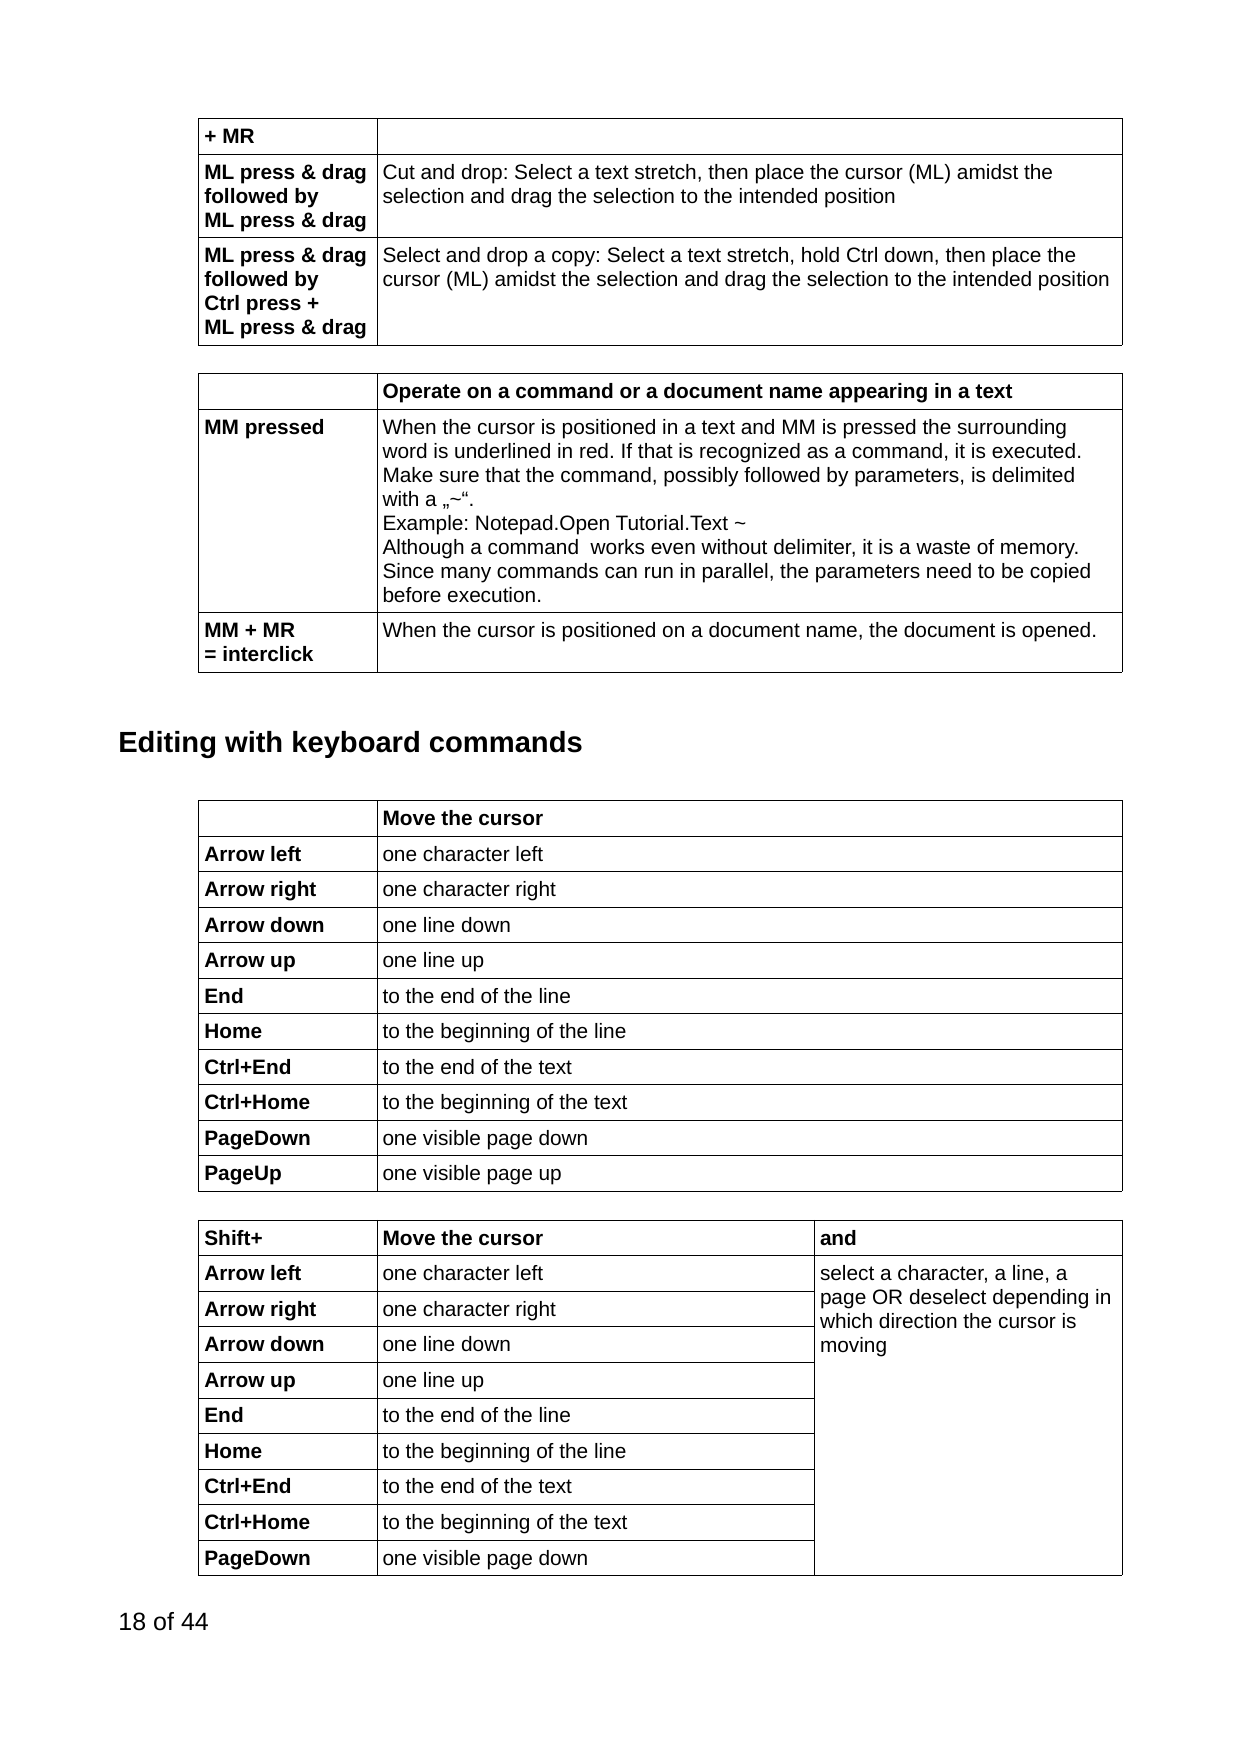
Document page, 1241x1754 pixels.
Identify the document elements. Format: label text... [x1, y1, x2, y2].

table_cell one character left [378, 837, 1122, 871]
table_cell Cut and drop: Select a text stretch, then place the cursor (ML) amidst the selection and drag the selection to the intended position [378, 155, 1122, 237]
table_cell Arrow right [199, 872, 377, 907]
table_cell When the cursor is positioned on a document name, the document is opened. [378, 613, 1122, 672]
table_cell ML press & drag followed by ML press & drag [199, 155, 377, 237]
table_cell one visible page up [378, 1156, 1122, 1191]
table_cell one line up [378, 1363, 814, 1397]
table_cell one line up [378, 943, 1122, 978]
table_cell PageUp [199, 1156, 377, 1191]
table_header and [815, 1221, 1122, 1255]
table_cell Arrow down [199, 1327, 377, 1362]
table_cell to the beginning of the text [378, 1085, 1122, 1120]
table_cell When the cursor is positioned in a text and MM is pressed the surrounding word is underlined in red. If that is recognized as a command, it is executed. Make sure that the command, possibly followed by parameters, is delimited with a „~“. Example: Notepad.Open Tutorial.Text ~ Although a command works even without delimiter, it is a waste of memory. Since many commands can run in parallel, the parameters need to be copied before execution. [378, 410, 1122, 612]
table_cell Ctrl+End [199, 1050, 377, 1084]
subtitle Editing with keyboard commands [118, 725, 1122, 759]
table_cell to the beginning of the text [378, 1505, 814, 1539]
table_header [199, 801, 377, 836]
table_cell Home [199, 1014, 377, 1049]
table_cell one visible page down [378, 1121, 1122, 1155]
table_cell one character right [378, 1292, 814, 1326]
table_cell to the beginning of the line [378, 1014, 1122, 1049]
table_cell ML press & drag followed by Ctrl press + ML press & drag [199, 238, 377, 344]
table_cell Arrow up [199, 943, 377, 978]
table_cell to the end of the text [378, 1470, 814, 1504]
table_cell Ctrl+Home [199, 1505, 377, 1539]
table_cell Arrow right [199, 1292, 377, 1326]
table_cell Ctrl+End [199, 1470, 377, 1504]
table_cell + MR [199, 119, 377, 154]
table_cell End [199, 979, 377, 1013]
table_cell [378, 119, 1122, 154]
table_cell one character left [378, 1256, 814, 1291]
table_header Move the cursor [378, 1221, 814, 1255]
table_header Operate on a command or a document name appearing in a text [378, 374, 1122, 409]
table_cell one character right [378, 872, 1122, 907]
table_cell MM pressed [199, 410, 377, 612]
table_cell to the beginning of the line [378, 1434, 814, 1468]
table_cell Ctrl+Home [199, 1085, 377, 1120]
table_cell Arrow down [199, 908, 377, 942]
table_cell Arrow up [199, 1363, 377, 1397]
table_cell PageDown [199, 1541, 377, 1575]
table_cell to the end of the line [378, 1399, 814, 1433]
table_cell select a character, a line, a page OR deselect depending in which direction the cursor is moving [815, 1256, 1122, 1575]
table_cell one line down [378, 1327, 814, 1362]
table_cell to the end of the line [378, 979, 1122, 1013]
table_cell End [199, 1399, 377, 1433]
table_cell to the end of the text [378, 1050, 1122, 1084]
table_cell Arrow left [199, 837, 377, 871]
table_cell one visible page down [378, 1541, 814, 1575]
table_cell Arrow left [199, 1256, 377, 1291]
table_cell PageDown [199, 1121, 377, 1155]
table_header Move the cursor [378, 801, 1122, 836]
table_cell MM + MR = interclick [199, 613, 377, 672]
table_header [199, 374, 377, 409]
table_cell one line down [378, 908, 1122, 942]
table_header Shift+ [199, 1221, 377, 1255]
table_cell Select and drop a copy: Select a text stretch, hold Ctrl down, then place the cursor (ML) amidst the selection and drag the selection to the intended position [378, 238, 1122, 344]
table_cell Home [199, 1434, 377, 1468]
